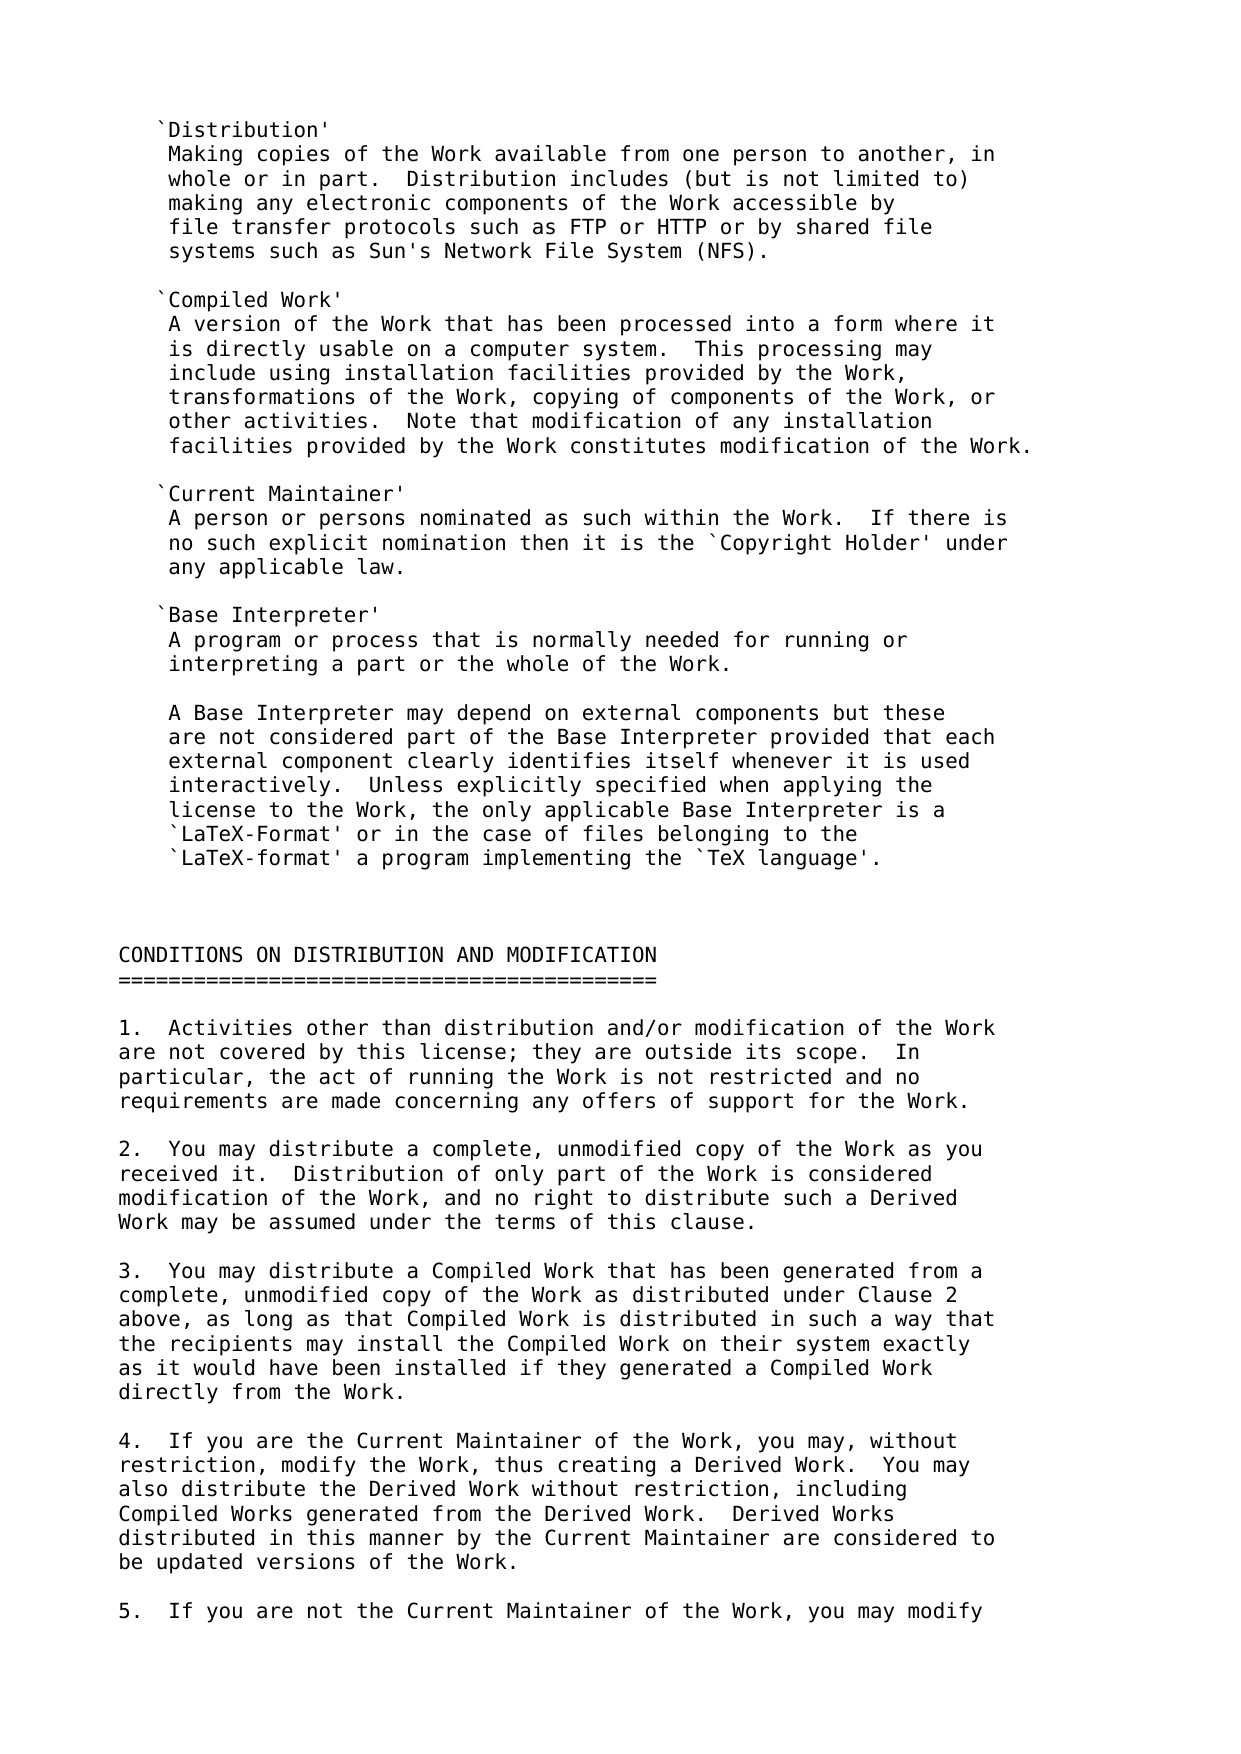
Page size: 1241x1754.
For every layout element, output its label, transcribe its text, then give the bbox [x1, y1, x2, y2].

text directly from the Work. [118, 1380, 1122, 1404]
text A Base Interpreter may depend on external components but these [118, 701, 1122, 725]
text `Base Interpreter' [118, 603, 1122, 628]
text `Distribution' [118, 118, 1122, 142]
text `Compiled Work' [118, 288, 1122, 312]
text particular, the act of running the Work is not restricted and no [118, 1065, 1122, 1089]
text restriction, modify the Work, thus creating a Derived Work. You may [118, 1453, 1122, 1477]
text file transfer protocols such as FTP or HTTP or by shared file [118, 215, 1122, 239]
text Making copies of the Work available from one person to another, in [118, 142, 1122, 167]
text A program or process that is normally needed for running or [118, 628, 1122, 652]
text modification of the Work, and no right to distribute such a Derived [118, 1186, 1122, 1210]
text facilities provided by the Work constitutes modification of the Work. [118, 434, 1122, 458]
text `LaTeX-format' a program implementing the `TeX language'. [118, 846, 1122, 871]
text A person or persons nominated as such within the Work. If there is [118, 506, 1122, 531]
text as it would have been installed if they generated a Compiled Work [118, 1356, 1122, 1380]
text 4. If you are the Current Maintainer of the Work, you may, without [118, 1429, 1122, 1453]
text making any electronic components of the Work accessible by [118, 191, 1122, 215]
text interpreting a part or the whole of the Work. [118, 652, 1122, 676]
text interactively. Unless explicitly specified when applying the [118, 773, 1122, 798]
text external component clearly identifies itself whenever it is used [118, 749, 1122, 773]
text `Current Maintainer' [118, 482, 1122, 506]
text Work may be assumed under the terms of this clause. [118, 1210, 1122, 1234]
text the recipients may install the Compiled Work on their system exactly [118, 1332, 1122, 1356]
text are not covered by this license; they are outside its scope. In [118, 1040, 1122, 1065]
text any applicable law. [118, 555, 1122, 579]
text complete, unmodified copy of the Work as distributed under Clause 2 [118, 1283, 1122, 1307]
text CONDITIONS ON DISTRIBUTION AND MODIFICATION [118, 943, 1122, 968]
text =========================================== [118, 968, 1122, 992]
text systems such as Sun's Network File System (NFS). [118, 239, 1122, 264]
text other activities. Note that modification of any installation [118, 409, 1122, 434]
text is directly usable on a computer system. This processing may [118, 337, 1122, 361]
text 1. Activities other than distribution and/or modification of the Work [118, 1016, 1122, 1040]
text whole or in part. Distribution includes (but is not limited to) [118, 167, 1122, 191]
text no such explicit nomination then it is the `Copyright Holder' under [118, 531, 1122, 555]
text 2. You may distribute a complete, unmodified copy of the Work as you [118, 1137, 1122, 1162]
text requirements are made concerning any offers of support for the Work. [118, 1089, 1122, 1113]
text be updated versions of the Work. [118, 1550, 1122, 1574]
text Compiled Works generated from the Derived Work. Derived Works [118, 1502, 1122, 1526]
text 5. If you are not the Current Maintainer of the Work, you may modify [118, 1599, 1122, 1623]
text license to the Work, the only applicable Base Interpreter is a [118, 798, 1122, 822]
text 3. You may distribute a Compiled Work that has been generated from a [118, 1259, 1122, 1283]
text also distribute the Derived Work without restriction, including [118, 1477, 1122, 1502]
text are not considered part of the Base Interpreter provided that each [118, 725, 1122, 749]
text received it. Distribution of only part of the Work is considered [118, 1162, 1122, 1186]
text include using installation facilities provided by the Work, [118, 361, 1122, 385]
text transformations of the Work, copying of components of the Work, or [118, 385, 1122, 409]
text A version of the Work that has been processed into a form where it [118, 312, 1122, 337]
text distributed in this manner by the Current Maintainer are considered to [118, 1526, 1122, 1550]
text `LaTeX-Format' or in the case of files belonging to the [118, 822, 1122, 846]
text above, as long as that Compiled Work is distributed in such a way that [118, 1307, 1122, 1332]
